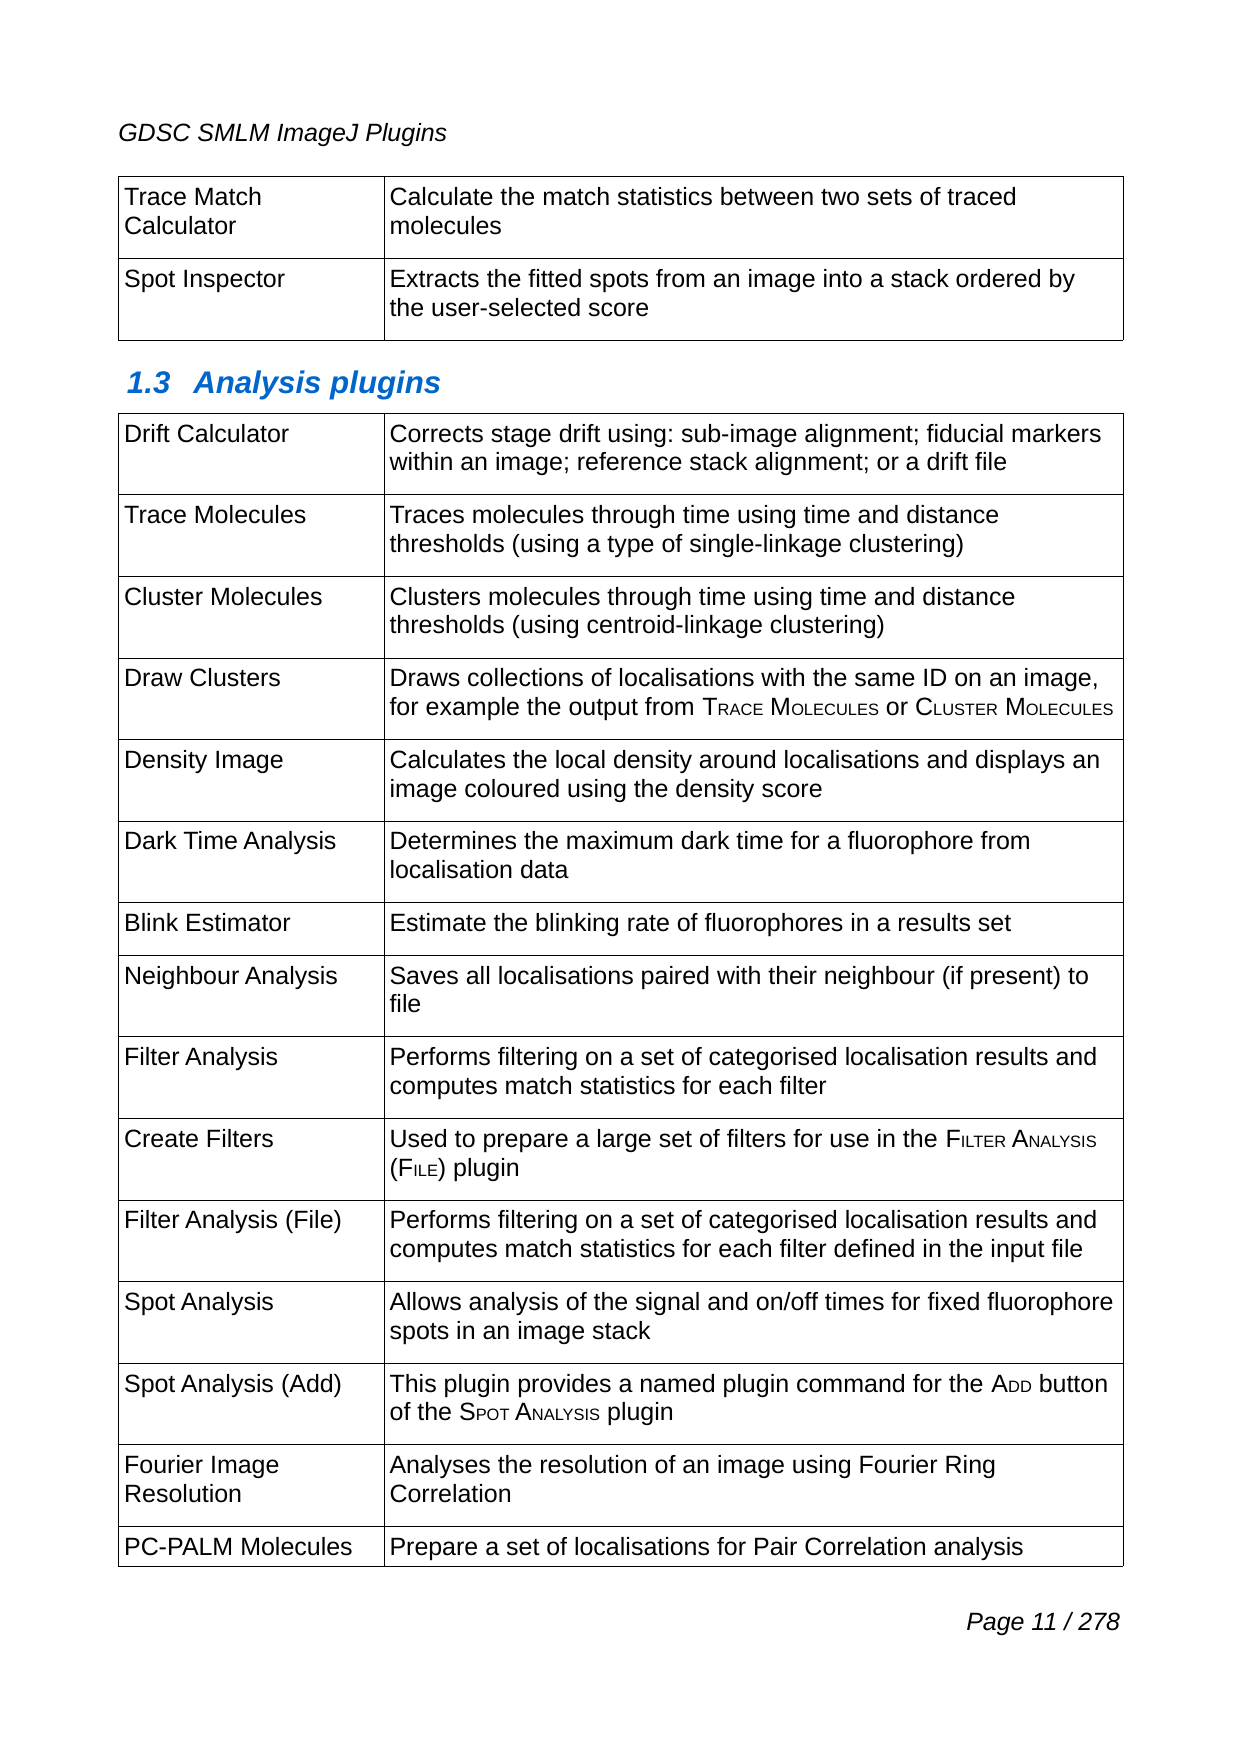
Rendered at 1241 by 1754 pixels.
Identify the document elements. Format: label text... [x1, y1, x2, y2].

table_cell This plugin provides a named plugin command for the Add button of the Spot Analysis plugin [385, 1364, 1123, 1444]
table_header Corrects stage drift using: sub-image alignment; fiducial markers within an image; reference stack alignment; or a drift file [385, 414, 1123, 494]
table_cell Prepare a set of localisations for Pair Correlation analysis [385, 1527, 1123, 1566]
table_cell Neighbour Analysis [119, 956, 384, 1036]
table_cell Draws collections of localisations with the same ID on an image, for example the output from Trace Molecules or Cluster Molecules [385, 659, 1123, 739]
table_cell Blink Estimator [119, 903, 384, 955]
table_cell Spot Analysis (Add) [119, 1364, 384, 1444]
table_cell Filter Analysis [119, 1037, 384, 1118]
table_cell Determines the maximum dark time for a fluorophore from localisation data [385, 822, 1123, 902]
table_cell Trace Match Calculator [119, 177, 384, 258]
table_cell PC-PALM Molecules [119, 1527, 384, 1566]
table_cell Calculate the match statistics between two sets of traced molecules [385, 177, 1123, 258]
table_cell Calculates the local density around localisations and displays an image coloured using the density score [385, 740, 1123, 821]
table_cell Performs filtering on a set of categorised localisation results and computes match statistics for each filter [385, 1037, 1123, 1118]
table_cell Allows analysis of the signal and on/off times for fixed fluorophore spots in an image stack [385, 1282, 1123, 1363]
table_cell Estimate the blinking rate of fluorophores in a results set [385, 903, 1123, 955]
table_cell Used to prepare a large set of filters for use in the Filter Analysis (File) plugin [385, 1119, 1123, 1199]
table_cell Extracts the fitted spots from an image into a stack ordered by the user-selected score [385, 259, 1123, 339]
table_cell Analyses the resolution of an image using Fourier Ring Correlation [385, 1445, 1123, 1526]
table_cell Cluster Molecules [119, 577, 384, 657]
table_cell Create Filters [119, 1119, 384, 1199]
table_cell Dark Time Analysis [119, 822, 384, 902]
table_cell Filter Analysis (File) [119, 1201, 384, 1281]
subtitle Analysis plugins [118, 364, 1122, 400]
table_cell Trace Molecules [119, 495, 384, 576]
table_cell Density Image [119, 740, 384, 821]
table_cell Traces molecules through time using time and distance thresholds (using a type of single-linkage clustering) [385, 495, 1123, 576]
table_cell Draw Clusters [119, 659, 384, 739]
table_cell Fourier Image Resolution [119, 1445, 384, 1526]
table_cell Spot Inspector [119, 259, 384, 339]
table_cell Clusters molecules through time using time and distance thresholds (using centroid-linkage clustering) [385, 577, 1123, 657]
table_cell Spot Analysis [119, 1282, 384, 1363]
table_cell Performs filtering on a set of categorised localisation results and computes match statistics for each filter defined in the input file [385, 1201, 1123, 1281]
table_header Drift Calculator [119, 414, 384, 494]
table_cell Saves all localisations paired with their neighbour (if present) to file [385, 956, 1123, 1036]
